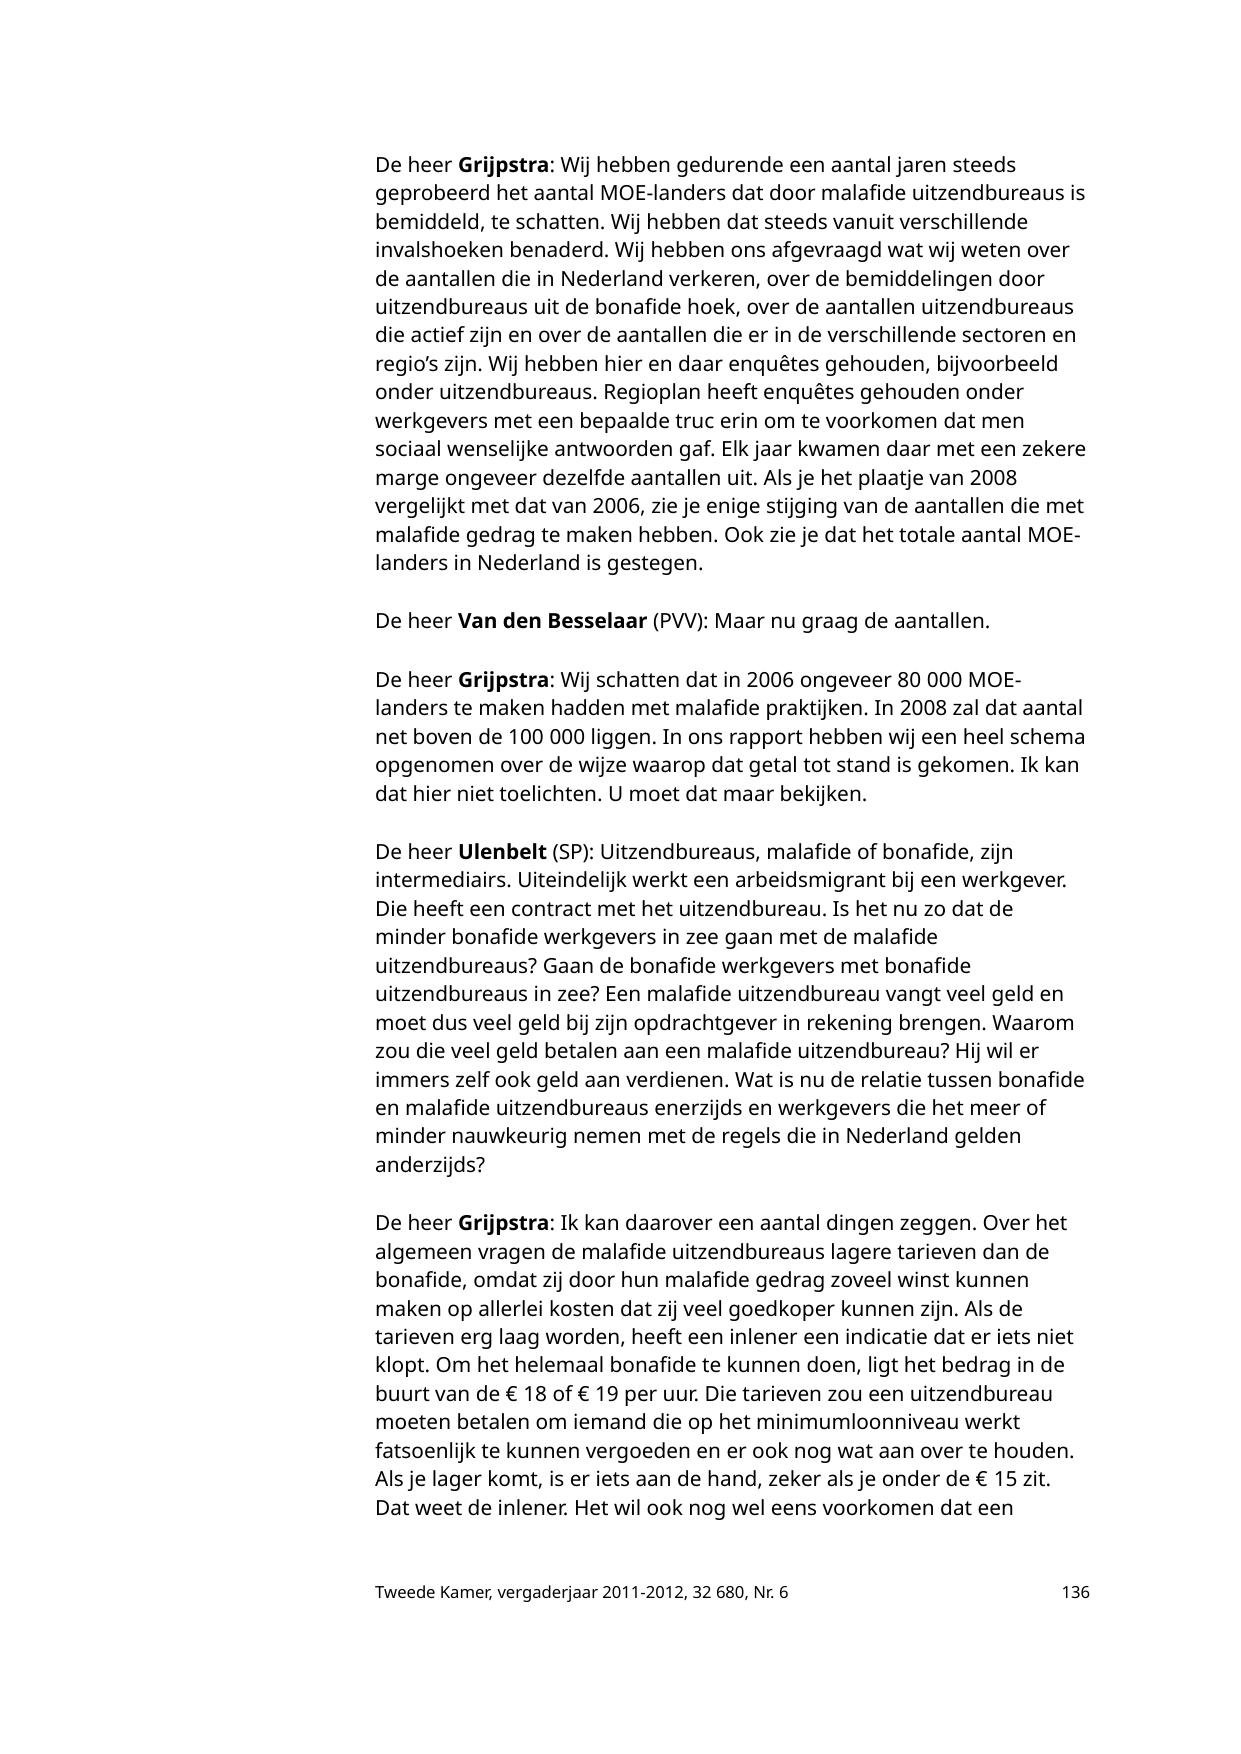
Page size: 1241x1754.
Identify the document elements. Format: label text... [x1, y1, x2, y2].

text De heer Ulenbelt (SP): Uitzendbureaus, malafide of bonafide, zijn intermediairs. Uiteindelijk werkt een arbeidsmigrant bij een werkgever. Die heeft een contract met het uitzendbureau. Is het nu zo dat de minder bonafide werkgevers in zee gaan met de malafide uitzendbureaus? Gaan de bonafide werkgevers met bonafide uitzendbureaus in zee? Een malafide uitzendbureau vangt veel geld en moet dus veel geld bij zijn opdrachtgever in rekening brengen. Waarom zou die veel geld betalen aan een malafide uitzendbureau? Hij wil er immers zelf ook geld aan verdienen. Wat is nu de relatie tussen bonafide en malafide uitzendbureaus enerzijds en werkgevers die het meer of minder nauwkeurig nemen met de regels die in Nederland gelden anderzijds? [375, 837, 1090, 1178]
text De heer Grijpstra: Wij hebben gedurende een aantal jaren steeds geprobeerd het aantal MOE-landers dat door malafide uitzendbureaus is bemiddeld, te schatten. Wij hebben dat steeds vanuit verschillende invalshoeken benaderd. Wij hebben ons afgevraagd wat wij weten over de aantallen die in Nederland verkeren, over de bemiddelingen door uitzendbureaus uit de bonafide hoek, over de aantallen uitzendbureaus die actief zijn en over de aantallen die er in de verschillende sectoren en regio’s zijn. Wij hebben hier en daar enquêtes gehouden, bijvoorbeeld onder uitzendbureaus. Regioplan heeft enquêtes gehouden onder werkgevers met een bepaalde truc erin om te voorkomen dat men sociaal wenselijke antwoorden gaf. Elk jaar kwamen daar met een zekere marge ongeveer dezelfde aantallen uit. Als je het plaatje van 2008 vergelijkt met dat van 2006, zie je enige stijging van de aantallen die met malafide gedrag te maken hebben. Ook zie je dat het totale aantal MOE-landers in Nederland is gestegen. [375, 150, 1090, 577]
text De heer Grijpstra: Wij schatten dat in 2006 ongeveer 80 000 MOE-landers te maken hadden met malafide praktijken. In 2008 zal dat aantal net boven de 100 000 liggen. In ons rapport hebben wij een heel schema opgenomen over de wijze waarop dat getal tot stand is gekomen. Ik kan dat hier niet toelichten. U moet dat maar bekijken. [375, 665, 1090, 807]
text De heer Grijpstra: Ik kan daarover een aantal dingen zeggen. Over het algemeen vragen de malafide uitzendbureaus lagere tarieven dan de bonafide, omdat zij door hun malafide gedrag zoveel winst kunnen maken op allerlei kosten dat zij veel goedkoper kunnen zijn. Als de tarieven erg laag worden, heeft een inlener een indicatie dat er iets niet klopt. Om het helemaal bonafide te kunnen doen, ligt het bedrag in de buurt van de € 18 of € 19 per uur. Die tarieven zou een uitzendbureau moeten betalen om iemand die op het minimumloonniveau werkt fatsoenlijk te kunnen vergoeden en er ook nog wat aan over te houden. Als je lager komt, is er iets aan de hand, zeker als je onder de € 15 zit. Dat weet de inlener. Het wil ook nog wel eens voorkomen dat een [375, 1208, 1090, 1521]
text De heer Van den Besselaar (PVV): Maar nu graag de aantallen. [375, 607, 1090, 635]
